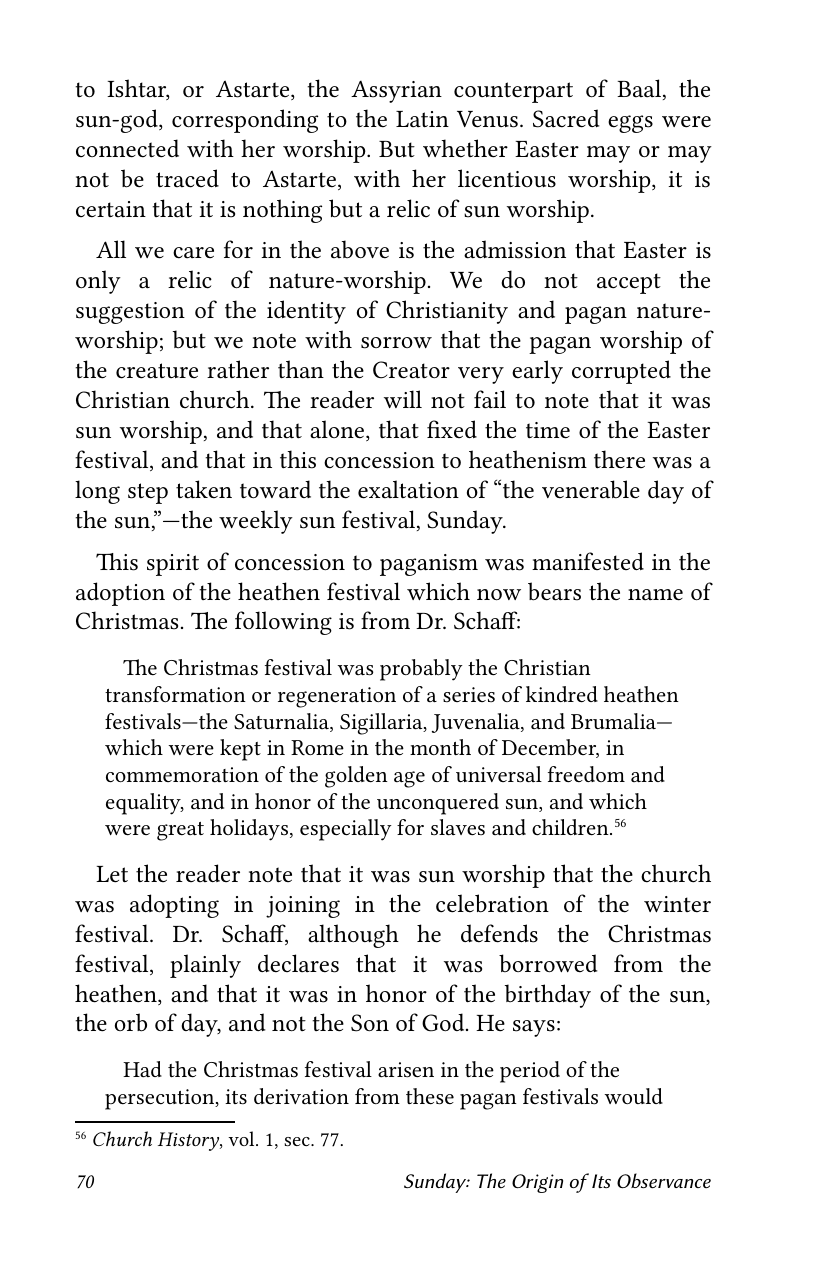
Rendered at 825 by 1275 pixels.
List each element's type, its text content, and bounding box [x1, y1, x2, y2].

text to Ishtar, or Astarte, the Assyrian counterpart of Baal, the sun-god, corresponding to the Latin Venus. Sacred eggs were connected with her worship. But whether Easter may or may not be traced to Astarte, with her licentious worship, it is certain that it is nothing but a relic of sun worship. [75, 75, 712, 223]
text All we care for in the above is the admission that Easter is only a relic of nature-worship. We do not accept the suggestion of the identity of Christianity and pagan nature-worship; but we note with sorrow that the pagan worship of the creature rather than the Creator very early corrupted the Christian church. The reader will not fail to note that it was sun worship, and that alone, that fixed the time of the Easter festival, and that in this concession to heathenism there was a long step taken toward the exaltation of “the venerable day of the sun,”—the weekly sun festival, Sunday. [75, 237, 712, 534]
text The Christmas festival was probably the Christian transformation or regeneration of a series of kindred heathen festivals—the Saturnalia, Sigillaria, Juvenalia, and Brumalia—which were kept in Rome in the month of December, in commemoration of the golden age of universal freedom and equality, and in honor of the unconquered sun, and which were great holidays, especially for slaves and children. [105, 655, 682, 841]
text Church History, vol. 1, sec. 77. [75, 1128, 712, 1152]
text This spirit of concession to paganism was manifested in the adoption of the heathen festival which now bears the name of Christmas. The following is from Dr. Schaff: [75, 548, 712, 636]
text Had the Christmas festival arisen in the period of the persecution, its derivation from these pagan festivals would [105, 1057, 682, 1110]
text Let the reader note that it was sun worship that the church was adopting in joining in the celebration of the winter festival. Dr. Schaff, although he defends the Christmas festival, plainly declares that it was borrowed from the heathen, and that it was in honor of the birthday of the sun, the orb of day, and not the Son of God. He says: [75, 860, 712, 1038]
